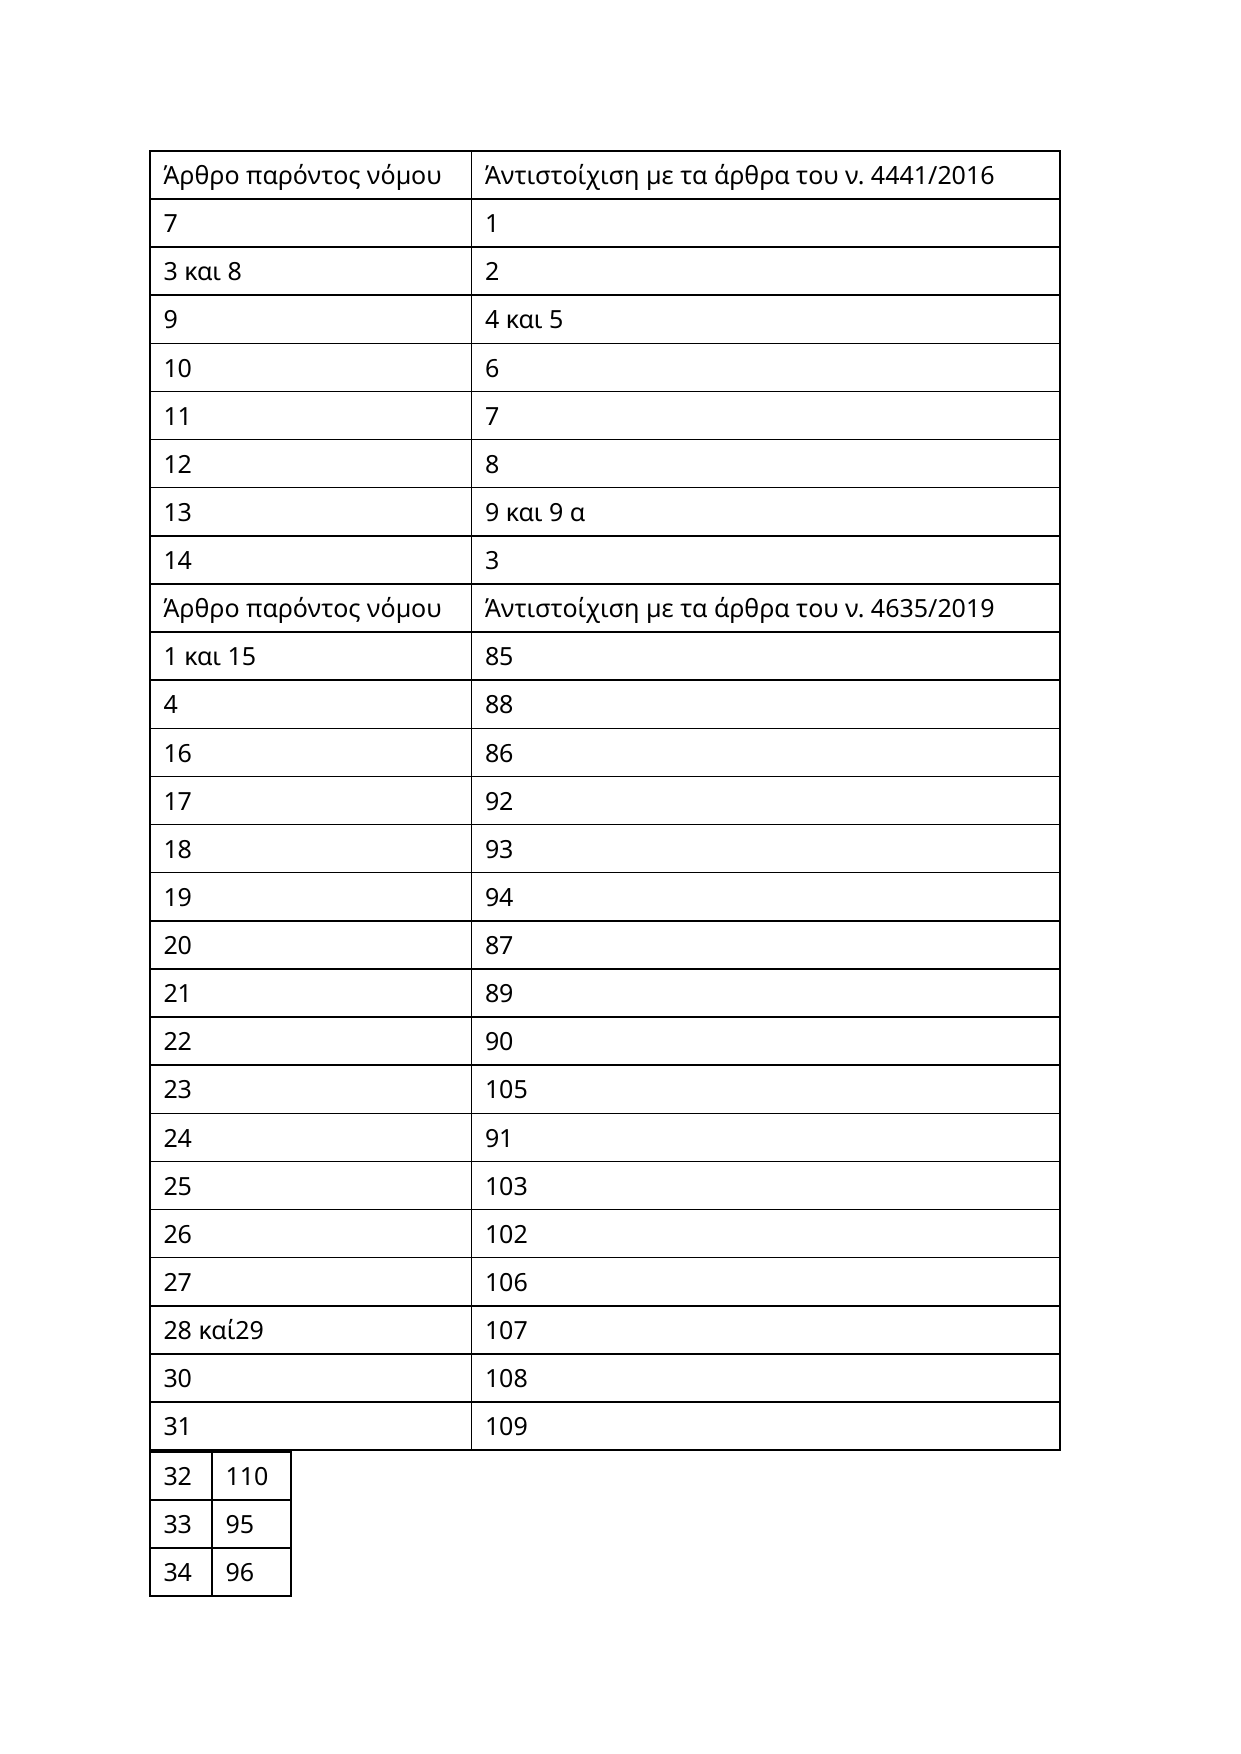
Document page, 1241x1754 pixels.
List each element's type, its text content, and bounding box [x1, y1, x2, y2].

table_cell 12 [151, 440, 471, 487]
table_cell 1 και 15 [151, 633, 471, 679]
table_cell 109 [472, 1403, 1059, 1449]
table_cell 33 [151, 1501, 211, 1547]
table_cell 31 [151, 1403, 471, 1449]
table_cell 26 [151, 1210, 471, 1257]
table_cell 11 [151, 392, 471, 439]
table_cell 22 [151, 1018, 471, 1064]
table_cell 86 [472, 729, 1059, 776]
table_cell 103 [472, 1162, 1059, 1209]
table_cell 9 [151, 296, 471, 342]
table_cell 94 [472, 873, 1059, 920]
table_cell 18 [151, 825, 471, 872]
table_cell 102 [472, 1210, 1059, 1257]
table_cell 7 [151, 200, 471, 246]
table_cell 1 [472, 200, 1059, 246]
table_cell 2 [472, 248, 1059, 294]
table_cell 107 [472, 1307, 1059, 1353]
table_cell 85 [472, 633, 1059, 679]
table_cell 9 και 9 α [472, 488, 1059, 535]
table_cell 30 [151, 1355, 471, 1401]
table_cell 34 [151, 1549, 211, 1595]
table_cell 14 [151, 537, 471, 583]
table_cell Άντιστοίχιση με τα άρθρα του ν. 4635/2019 [472, 585, 1059, 631]
table_header 110 [213, 1453, 290, 1499]
table_cell 95 [213, 1501, 290, 1547]
table_cell 23 [151, 1066, 471, 1112]
table_cell 17 [151, 777, 471, 824]
table_cell 3 [472, 537, 1059, 583]
table_cell 88 [472, 681, 1059, 727]
table_cell 4 [151, 681, 471, 727]
table_cell 105 [472, 1066, 1059, 1112]
table_cell 25 [151, 1162, 471, 1209]
table_cell 6 [472, 344, 1059, 391]
table_cell 91 [472, 1114, 1059, 1161]
table_cell 89 [472, 970, 1059, 1016]
table_cell 93 [472, 825, 1059, 872]
table_cell 16 [151, 729, 471, 776]
table_cell Άρθρο παρόντος νόμου [151, 585, 471, 631]
table_cell 108 [472, 1355, 1059, 1401]
table_cell 96 [213, 1549, 290, 1595]
table_cell 13 [151, 488, 471, 535]
table_cell 92 [472, 777, 1059, 824]
table_cell 4 και 5 [472, 296, 1059, 342]
table_cell 28 καί29 [151, 1307, 471, 1353]
table_cell 87 [472, 922, 1059, 968]
table_cell 20 [151, 922, 471, 968]
table_cell 21 [151, 970, 471, 1016]
table_cell 3 και 8 [151, 248, 471, 294]
table_header Άντιστοίχιση με τα άρθρα του ν. 4441/2016 [472, 152, 1059, 198]
table_cell 19 [151, 873, 471, 920]
table_cell 27 [151, 1258, 471, 1305]
table_cell 10 [151, 344, 471, 391]
table_cell 7 [472, 392, 1059, 439]
table_cell 90 [472, 1018, 1059, 1064]
table_cell 24 [151, 1114, 471, 1161]
table_cell 106 [472, 1258, 1059, 1305]
table_header 32 [151, 1453, 211, 1499]
table_header Άρθρο παρόντος νόμου [151, 152, 471, 198]
table_cell 8 [472, 440, 1059, 487]
